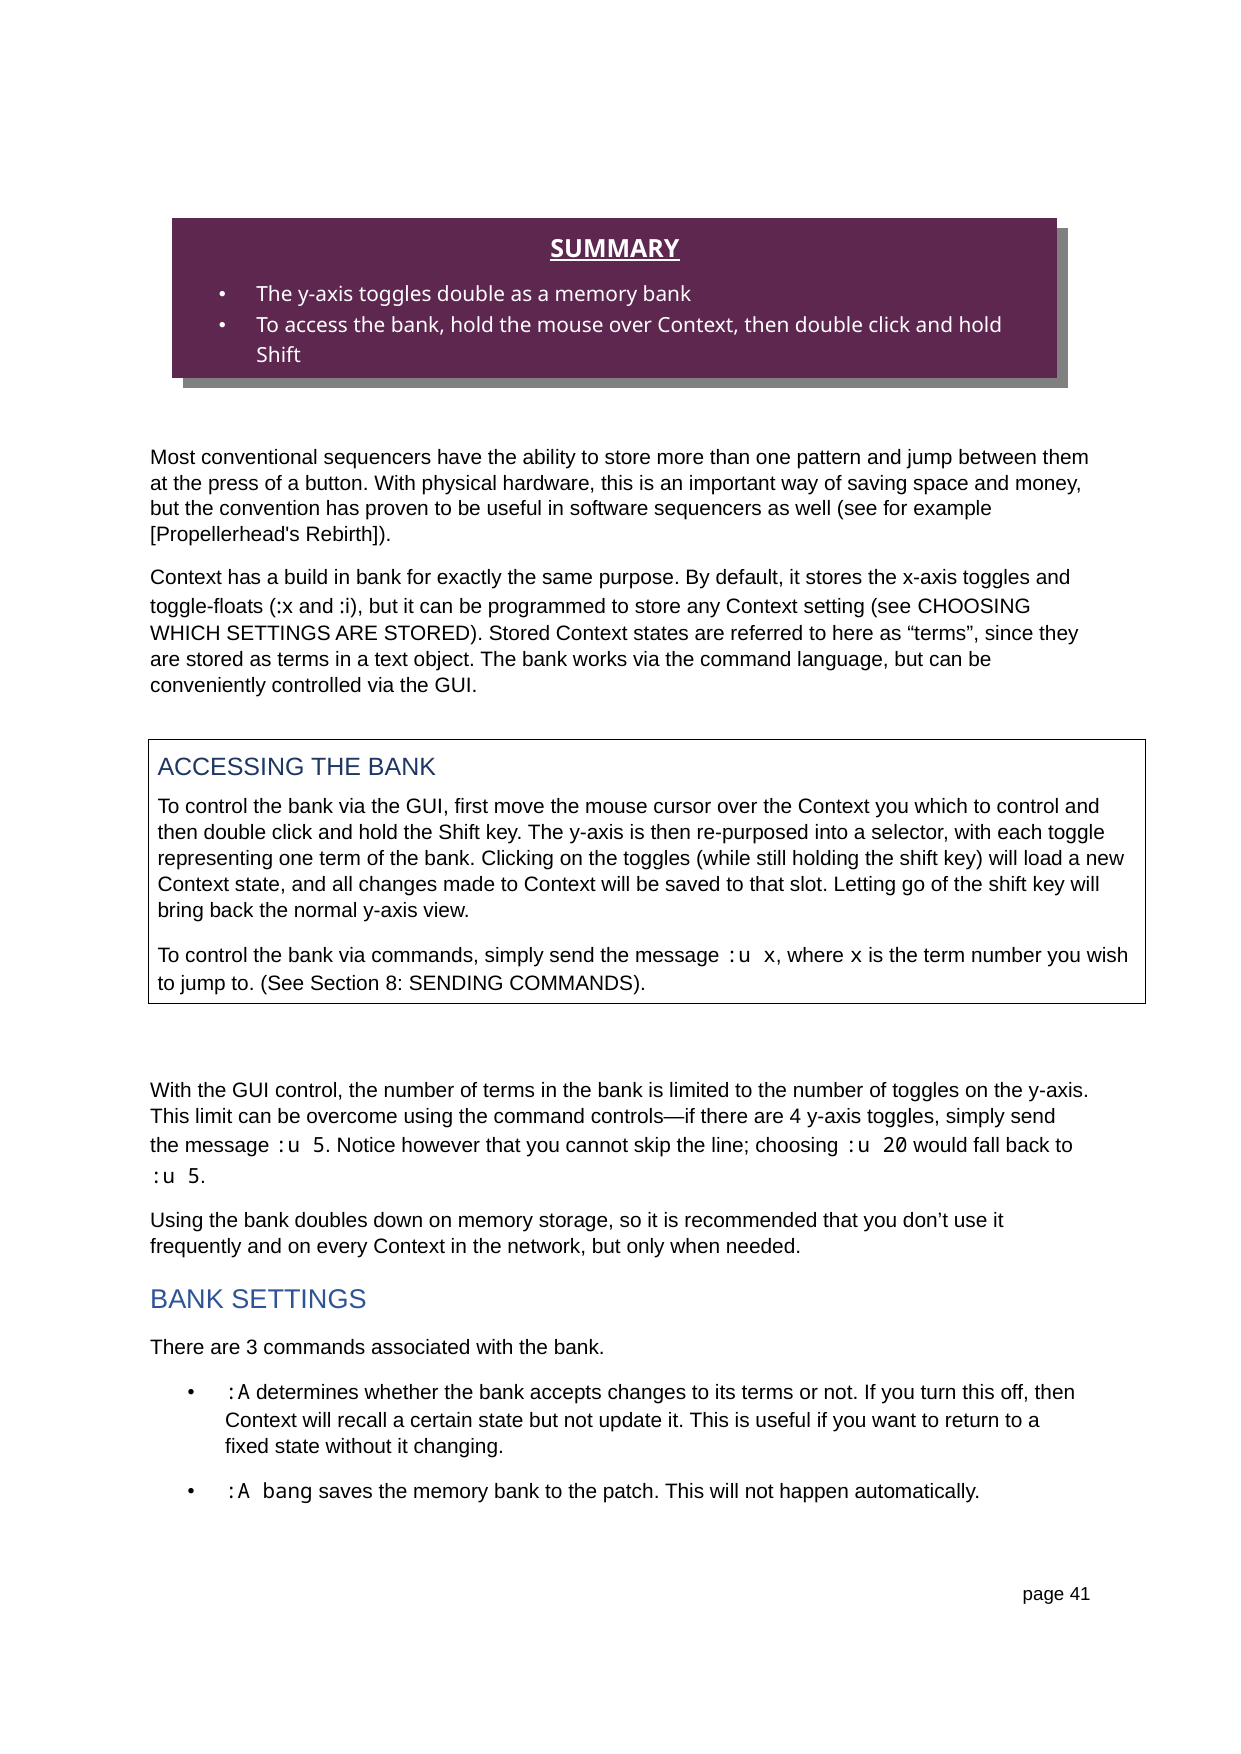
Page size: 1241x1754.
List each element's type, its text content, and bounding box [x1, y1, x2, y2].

text With the GUI control, the number of terms in the bank is limited to the number of toggles on the y-axis. This limit can be overcome using the command controls—if there are 4 y-axis toggles, simply send the message :u 5. Notice however that you cannot skip the line; choosing :u 20 would fall back to :u 5. [150, 1078, 1090, 1189]
subtitle BANK SETTINGS [150, 1283, 1090, 1315]
subtitle ACCESSING THE BANK [157, 752, 1136, 780]
text To control the bank via commands, simply send the message :u x, where x is the term number you wish to jump to. (See Section 8: SENDING COMMANDS). [157, 940, 1136, 994]
text Most conventional sequencers have the ability to store more than one pattern and jump between them at the press of a button. With physical hardware, this is an important way of saving space and money, but the convention has proven to be useful in software sequencers as well (see for example [Propellerhead's Rebirth]). [150, 444, 1090, 546]
list The y-axis toggles double as a memory bank [219, 279, 1048, 308]
list :A bang saves the memory bank to the patch. This will not happen automatically. [187, 1476, 1090, 1504]
list :A determines whether the bank accepts changes to its terms or not. If you turn this off, then Context will recall a certain state but not update it. This is useful if you want to return to a fixed state without it changing. [187, 1377, 1090, 1457]
text There are 3 commands associated with the bank. [150, 1335, 1090, 1359]
text To control the bank via the GUI, first move the mouse cursor over the Context you which to control and then double click and hold the Shift key. The y-axis is then re-purposed into a selector, with each toggle representing one term of the bank. Clicking on the toggles (while still holding the shift key) will load a new Context state, and all changes made to Context will be saved to that slot. Letting go of the shift key will bring back the normal y-axis view. [157, 794, 1136, 922]
subtitle SUMMARY [181, 231, 1048, 265]
text Context has a build in bank for exactly the same purpose. By default, it stores the x-axis toggles and toggle-floats (:x and :i), but it can be programmed to store any Context setting (see CHOOSING WHICH SETTINGS ARE STORED). Stored Context states are referred to here as “terms”, since they are stored as terms in a text object. The bank works via the command language, but can be conveniently controlled via the GUI. [150, 564, 1090, 697]
list To access the bank, hold the mouse over Context, then double click and hold Shift [219, 310, 1048, 369]
text Using the bank doubles down on memory storage, so it is recommended that you don’t use it frequently and on every Context in the network, but only when needed. [150, 1208, 1090, 1258]
